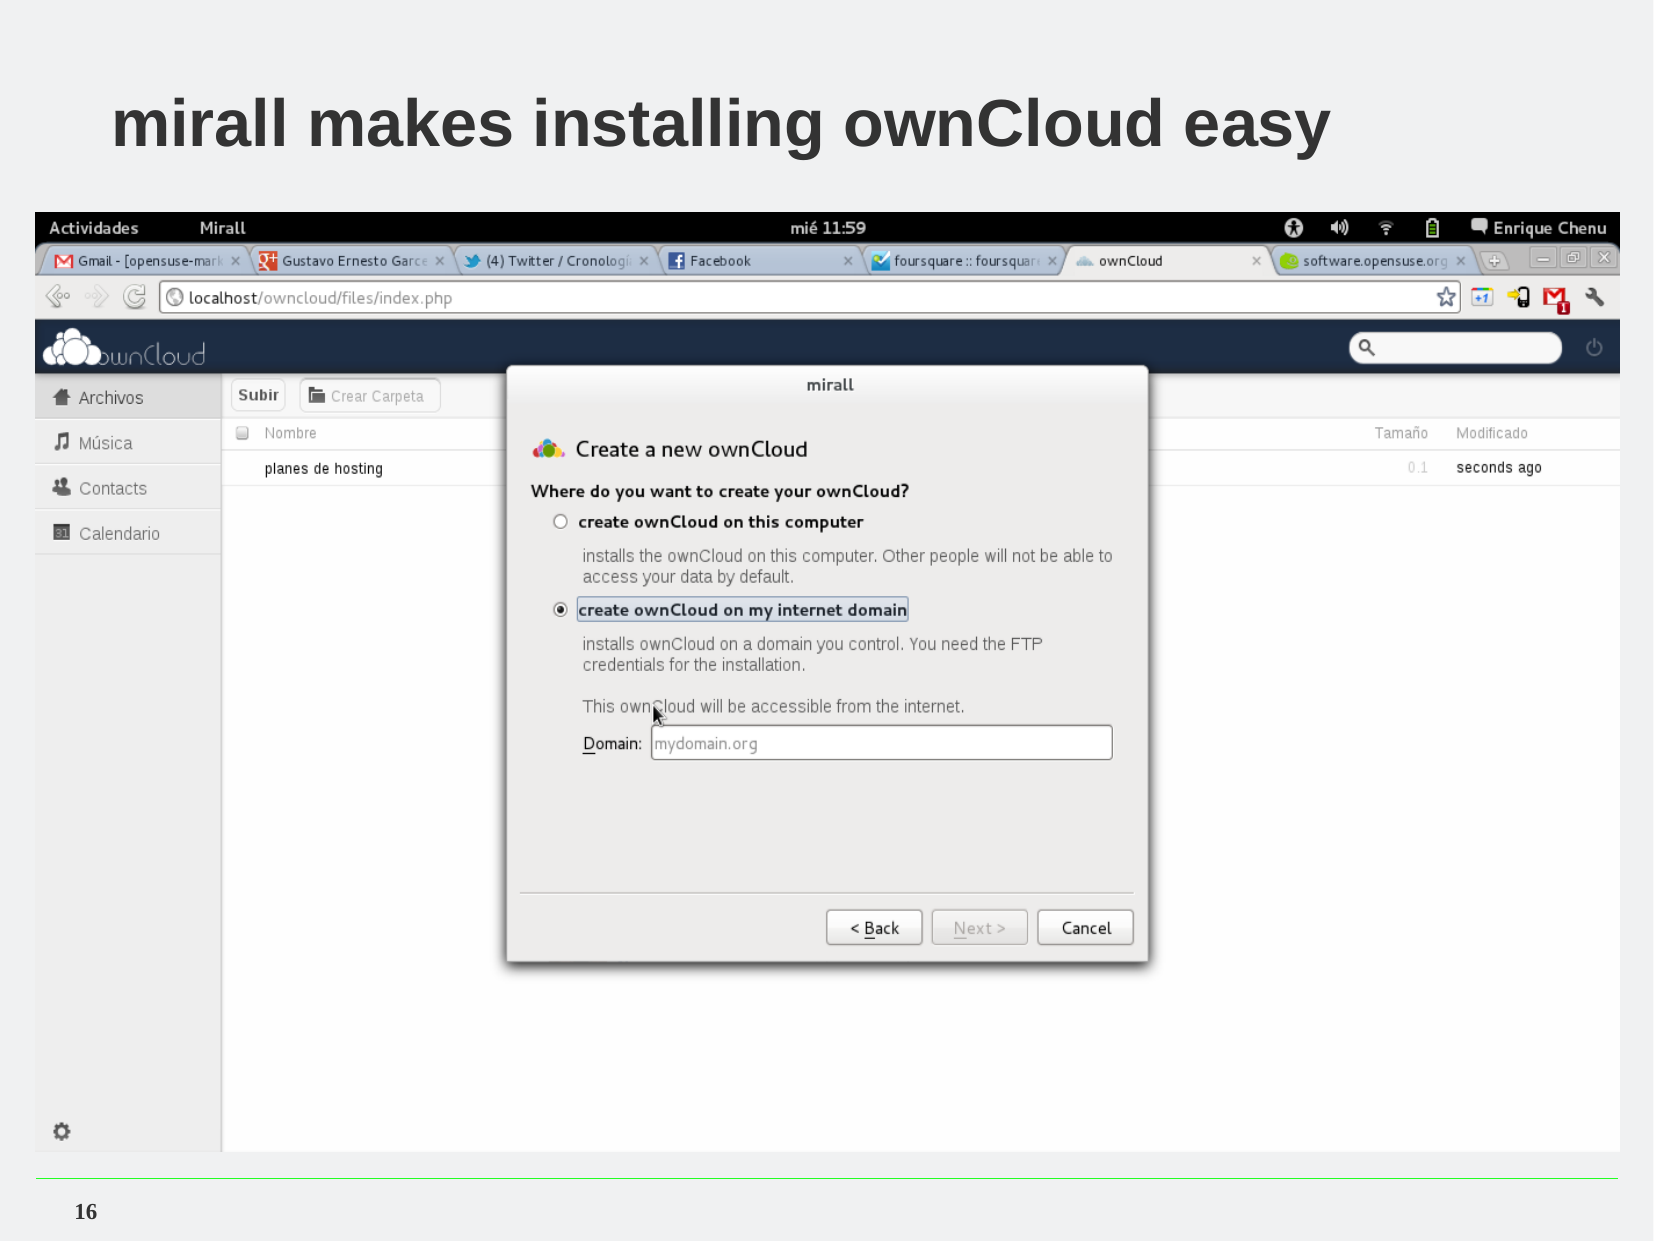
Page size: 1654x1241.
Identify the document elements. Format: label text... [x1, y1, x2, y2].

picture [0, 0, 1654, 1241]
title mirall makes installing ownCloud easy [111, 49, 1571, 198]
